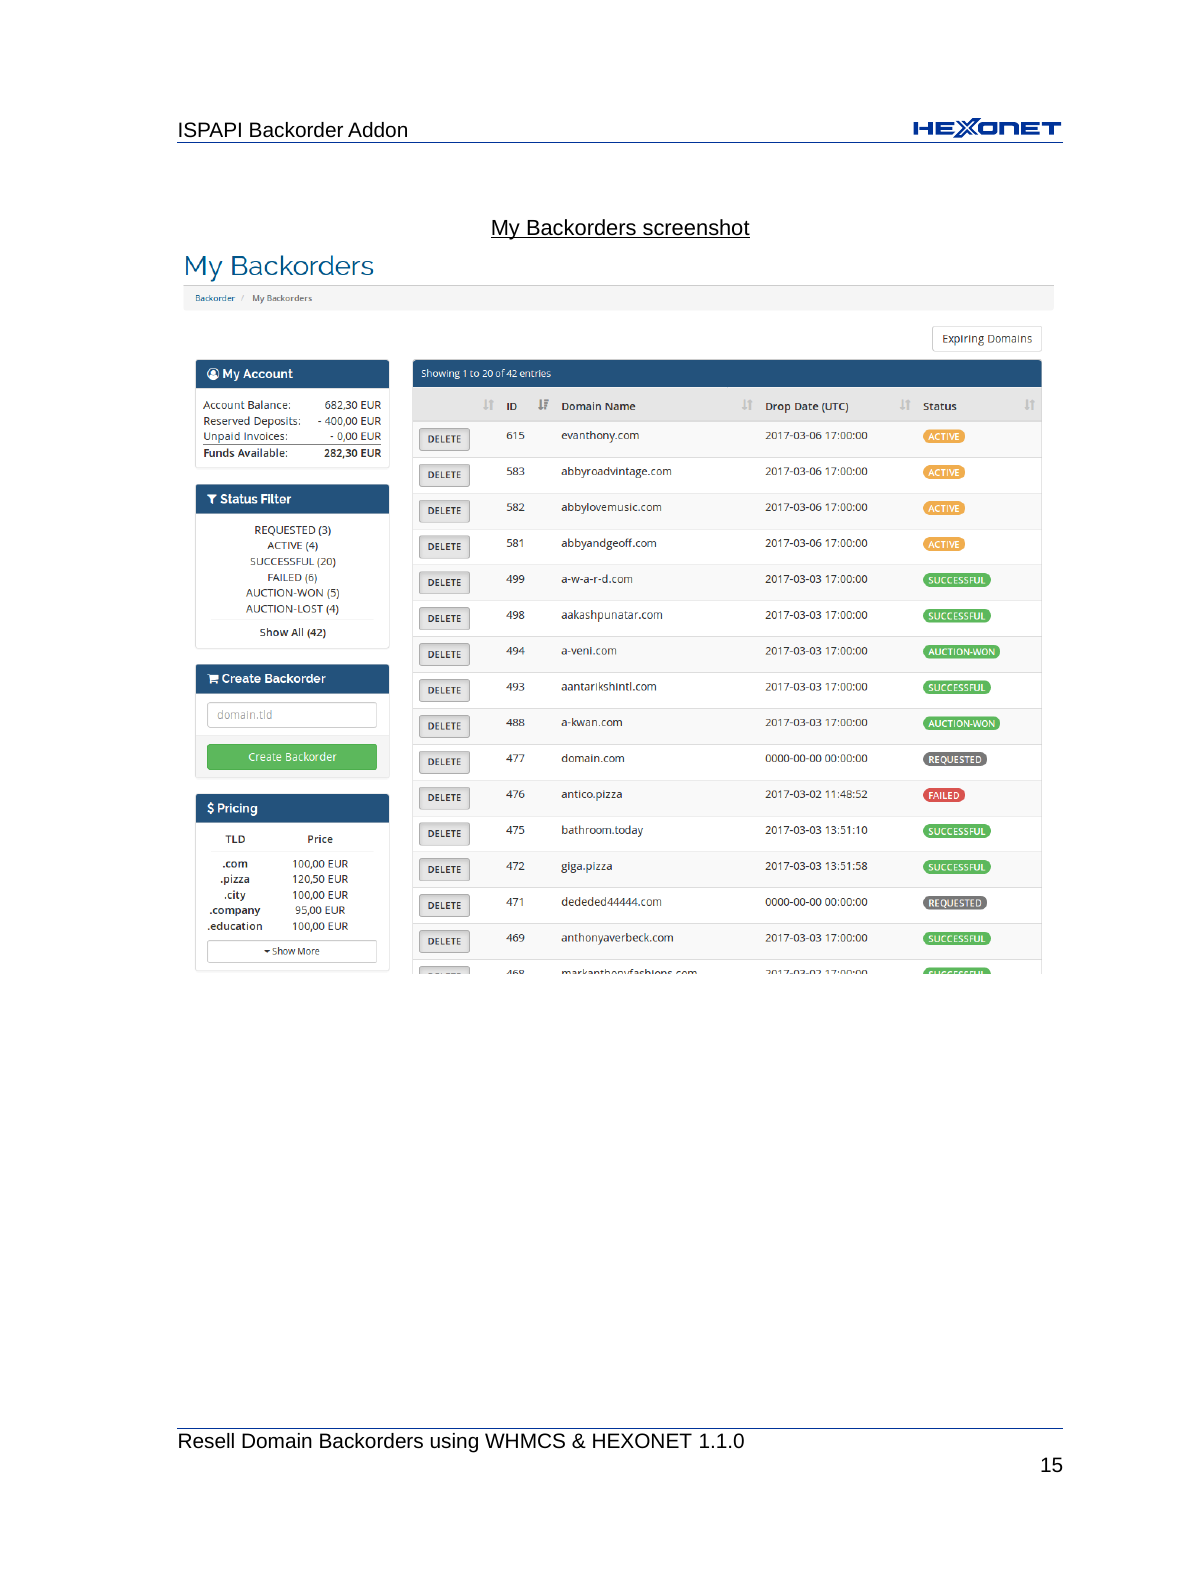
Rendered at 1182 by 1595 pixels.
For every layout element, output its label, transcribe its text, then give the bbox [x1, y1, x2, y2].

text My Backorders screenshot [177, 215, 1063, 240]
picture [177, 252, 1063, 974]
